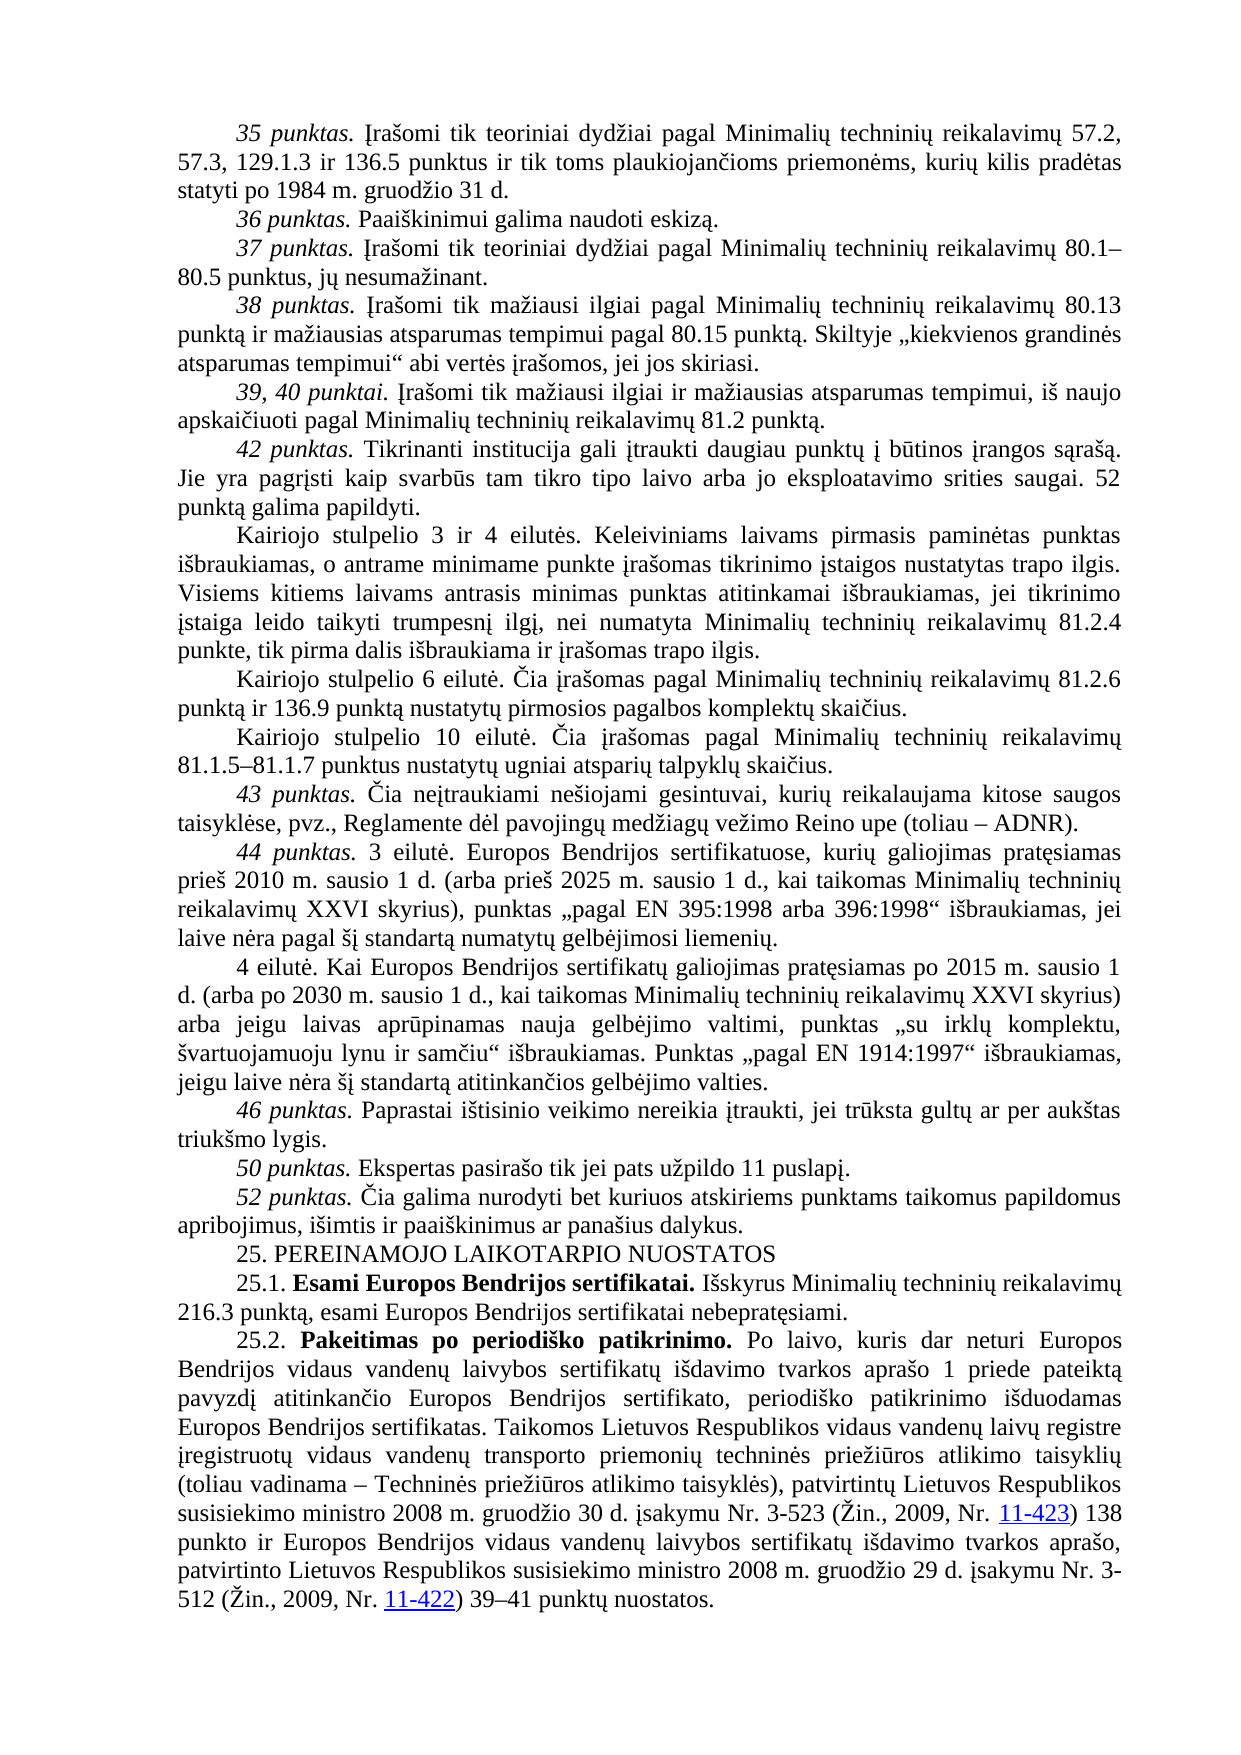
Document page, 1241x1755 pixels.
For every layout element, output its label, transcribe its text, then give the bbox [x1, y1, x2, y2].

text Kairiojo stulpelio 10 eilutė. Čia įrašomas pagal Minimalių techninių reikalavimų 81.1.5–81.1.7 punktus nustatytų ugniai atsparių talpyklų skaičius. [177, 722, 1122, 779]
text 52 punktas. Čia galima nurodyti bet kuriuos atskiriems punktams taikomus papildomus apribojimus, išimtis ir paaiškinimus ar panašius dalykus. [177, 1182, 1122, 1239]
text 44 punktas. 3 eilutė. Europos Bendrijos sertifikatuose, kurių galiojimas pratęsiamas prieš 2010 m. sausio 1 d. (arba prieš 2025 m. sausio 1 d., kai taikomas Minimalių techninių reikalavimų XXVI skyrius), punktas „pagal EN 395:1998 arba 396:1998“ išbraukiamas, jei laive nėra pagal šį standartą numatytų gelbėjimosi liemenių. [177, 837, 1122, 952]
text 25.1. Esami Europos Bendrijos sertifikatai. Išskyrus Minimalių techninių reikalavimų 216.3 punktą, esami Europos Bendrijos sertifikatai nebepratęsiami. [177, 1268, 1122, 1326]
text 50 punktas. Ekspertas pasirašo tik jei pats užpildo 11 puslapį. [177, 1153, 1122, 1182]
text 35 punktas. Įrašomi tik teoriniai dydžiai pagal Minimalių techninių reikalavimų 57.2, 57.3, 129.1.3 ir 136.5 punktus ir tik toms plaukiojančioms priemonėms, kurių kilis pradėtas statyti po 1984 m. gruodžio 31 d. [177, 118, 1122, 204]
text 43 punktas. Čia neįtraukiami nešiojami gesintuvai, kurių reikalaujama kitose saugos taisyklėse, pvz., Reglamente dėl pavojingų medžiagų vežimo Reino upe (toliau – ADNR). [177, 779, 1122, 837]
text 39, 40 punktai. Įrašomi tik mažiausi ilgiai ir mažiausias atsparumas tempimui, iš naujo apskaičiuoti pagal Minimalių techninių reikalavimų 81.2 punktą. [177, 377, 1122, 434]
text Kairiojo stulpelio 3 ir 4 eilutės. Keleiviniams laivams pirmasis paminėtas punktas išbraukiamas, o antrame minimame punkte įrašomas tikrinimo įstaigos nustatytas trapo ilgis. Visiems kitiems laivams antrasis minimas punktas atitinkamai išbraukiamas, jei tikrinimo įstaiga leido taikyti trumpesnį ilgį, nei numatyta Minimalių techninių reikalavimų 81.2.4 punkte, tik pirma dalis išbraukiama ir įrašomas trapo ilgis. [177, 521, 1122, 664]
text 37 punktas. Įrašomi tik teoriniai dydžiai pagal Minimalių techninių reikalavimų 80.1–80.5 punktus, jų nesumažinant. [177, 233, 1122, 291]
text 46 punktas. Paprastai ištisinio veikimo nereikia įtraukti, jei trūksta gultų ar per aukštas triukšmo lygis. [177, 1096, 1122, 1153]
text 4 eilutė. Kai Europos Bendrijos sertifikatų galiojimas pratęsiamas po 2015 m. sausio 1 d. (arba po 2030 m. sausio 1 d., kai taikomas Minimalių techninių reikalavimų XXVI skyrius) arba jeigu laivas aprūpinamas nauja gelbėjimo valtimi, punktas „su irklų komplektu, švartuojamuoju lynu ir samčiu“ išbraukiamas. Punktas „pagal EN 1914:1997“ išbraukiamas, jeigu laive nėra šį standartą atitinkančios gelbėjimo valties. [177, 952, 1122, 1096]
text 36 punktas. Paaiškinimui galima naudoti eskizą. [177, 204, 1122, 233]
text 25. PEREINAMOJO LAIKOTARPIO NUOSTATOS [177, 1239, 1122, 1268]
text 42 punktas. Tikrinanti institucija gali įtraukti daugiau punktų į būtinos įrangos sąrašą. Jie yra pagrįsti kaip svarbūs tam tikro tipo laivo arba jo eksploatavimo srities saugai. 52 punktą galima papildyti. [177, 434, 1122, 521]
text 25.2. Pakeitimas po periodiško patikrinimo. Po laivo, kuris dar neturi Europos Bendrijos vidaus vandenų laivybos sertifikatų išdavimo tvarkos aprašo 1 priede pateiktą pavyzdį atitinkančio Europos Bendrijos sertifikato, periodiško patikrinimo išduodamas Europos Bendrijos sertifikatas. Taikomos Lietuvos Respublikos vidaus vandenų laivų registre įregistruotų vidaus vandenų transporto priemonių techninės priežiūros atlikimo taisyklių (toliau vadinama – Techninės priežiūros atlikimo taisyklės), patvirtintų Lietuvos Respublikos susisiekimo ministro 2008 m. gruodžio 30 d. įsakymu Nr. 3-523 (Žin., 2009, Nr. 11-423) 138 punkto ir Europos Bendrijos vidaus vandenų laivybos sertifikatų išdavimo tvarkos aprašo, patvirtinto Lietuvos Respublikos susisiekimo ministro 2008 m. gruodžio 29 d. įsakymu Nr. 3-512 (Žin., 2009, Nr. 11-422) 39–41 punktų nuostatos. [177, 1326, 1122, 1613]
text 38 punktas. Įrašomi tik mažiausi ilgiai pagal Minimalių techninių reikalavimų 80.13 punktą ir mažiausias atsparumas tempimui pagal 80.15 punktą. Skiltyje „kiekvienos grandinės atsparumas tempimui“ abi vertės įrašomos, jei jos skiriasi. [177, 291, 1122, 377]
text Kairiojo stulpelio 6 eilutė. Čia įrašomas pagal Minimalių techninių reikalavimų 81.2.6 punktą ir 136.9 punktą nustatytų pirmosios pagalbos komplektų skaičius. [177, 664, 1122, 722]
